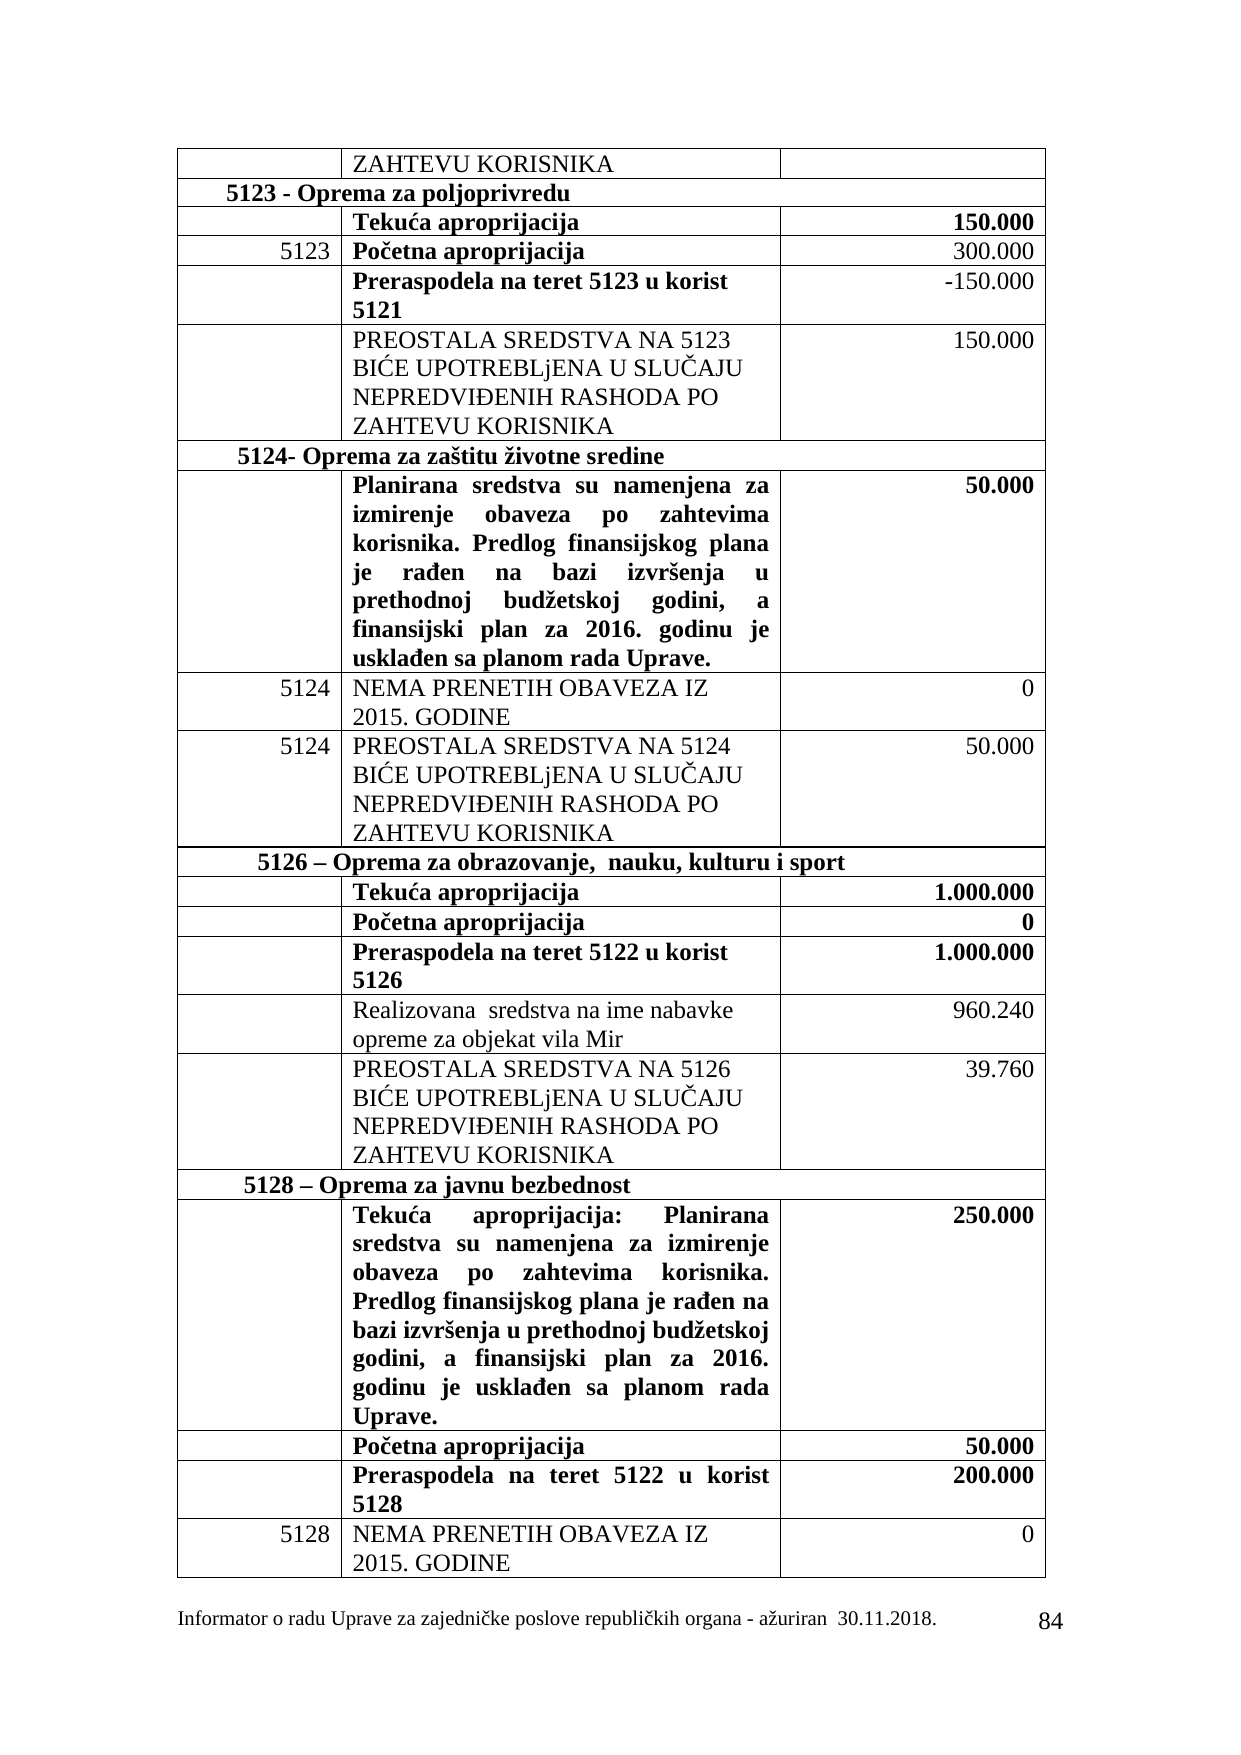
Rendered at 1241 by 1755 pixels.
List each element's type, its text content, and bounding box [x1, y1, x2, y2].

table_cell Tekuća aproprijacija [342, 207, 780, 235]
table_cell Preraspodela na teret 5122 u korist 5126 [342, 937, 780, 994]
table_cell Tekuća aproprijacija [342, 877, 780, 906]
table_cell PREOSTALA SREDSTVA NA 5126 BIĆE UPOTREBLjENA U SLUČAJU NEPREDVIĐENIH RASHODA PO ZAHTEVU KORISNIKA [342, 1054, 780, 1169]
table_cell 960.240 [781, 995, 1045, 1053]
table_cell Realizovana sredstva na ime nabavke opreme za objekat vila Mir [342, 995, 780, 1053]
table_cell Početna aproprijacija [342, 1431, 780, 1459]
table_cell 50.000 [781, 731, 1045, 846]
table_cell 150.000 [781, 207, 1045, 235]
table_cell [178, 1054, 341, 1169]
table_cell [178, 1200, 341, 1430]
table_cell [178, 266, 341, 324]
table_cell [781, 149, 1045, 177]
table_cell Tekuća aproprijacija: Planirana sredstva su namenjena za izmirenje obaveza po zahtevima korisnika. Predlog finansijskog plana je rađen na bazi izvršenja u prethodnoj budžetskoj godini, a finansijski plan za 2016. godinu je usklađen sa planom rada Uprave. [342, 1200, 780, 1430]
table_cell Preraspodela na teret 5123 u korist 5121 [342, 266, 780, 324]
table_cell [178, 471, 341, 672]
table_cell 0 [781, 1519, 1045, 1577]
table_cell 50.000 [781, 471, 1045, 672]
table_cell Početna aproprijacija [342, 236, 780, 265]
table_cell 50.000 [781, 1431, 1045, 1459]
table_cell 5124 [178, 673, 341, 730]
table_cell 5128 [178, 1519, 341, 1577]
table_cell 1.000.000 [781, 937, 1045, 994]
table_cell [178, 907, 341, 936]
table_cell 150.000 [781, 325, 1045, 440]
table_cell 0 [781, 907, 1045, 936]
table_cell Preraspodela na teret 5122 u korist 5128 [342, 1461, 780, 1518]
table_cell PREOSTALA SREDSTVA NA 5124 BIĆE UPOTREBLjENA U SLUČAJU NEPREDVIĐENIH RASHODA PO ZAHTEVU KORISNIKA [342, 731, 780, 846]
table_cell [178, 1461, 341, 1518]
table_cell [178, 325, 341, 440]
table_cell 300.000 [781, 236, 1045, 265]
table_cell [178, 207, 341, 235]
table_cell 250.000 [781, 1200, 1045, 1430]
table_cell [178, 877, 341, 906]
table_cell [178, 995, 341, 1053]
table_cell 5124- Oprema za zaštitu životne sredine [178, 441, 1045, 469]
table_cell Planirana sredstva su namenjena za izmirenje obaveza po zahtevima korisnika. Predlog finansijskog plana je rađen na bazi izvršenja u prethodnoj budžetskoj godini, a finansijski plan za 2016. godinu je usklađen sa planom rada Uprave. [342, 471, 780, 672]
table_cell [178, 149, 341, 177]
table_cell Početna aproprijacija [342, 907, 780, 936]
table_cell [178, 937, 341, 994]
table_cell 0 [781, 673, 1045, 730]
table_cell 5128 – Oprema za javnu bezbednost [178, 1170, 1045, 1199]
table_cell 5124 [178, 731, 341, 846]
table_cell 5123 - Oprema za polјoprivredu [178, 179, 1045, 206]
table_cell ZAHTEVU KORISNIKA [342, 149, 780, 177]
table_cell -150.000 [781, 266, 1045, 324]
table_cell NEMA PRENETIH OBAVEZA IZ 2015. GODINE [342, 673, 780, 730]
table_cell 5126 – Oprema za obrazovanje, nauku, kulturu i sport [178, 848, 1045, 876]
table_cell 5123 [178, 236, 341, 265]
table_cell 200.000 [781, 1461, 1045, 1518]
table_cell 1.000.000 [781, 877, 1045, 906]
table_cell [178, 1431, 341, 1459]
table_cell 39.760 [781, 1054, 1045, 1169]
table_cell PREOSTALA SREDSTVA NA 5123 BIĆE UPOTREBLjENA U SLUČAJU NEPREDVIĐENIH RASHODA PO ZAHTEVU KORISNIKA [342, 325, 780, 440]
table_cell NEMA PRENETIH OBAVEZA IZ 2015. GODINE [342, 1519, 780, 1577]
